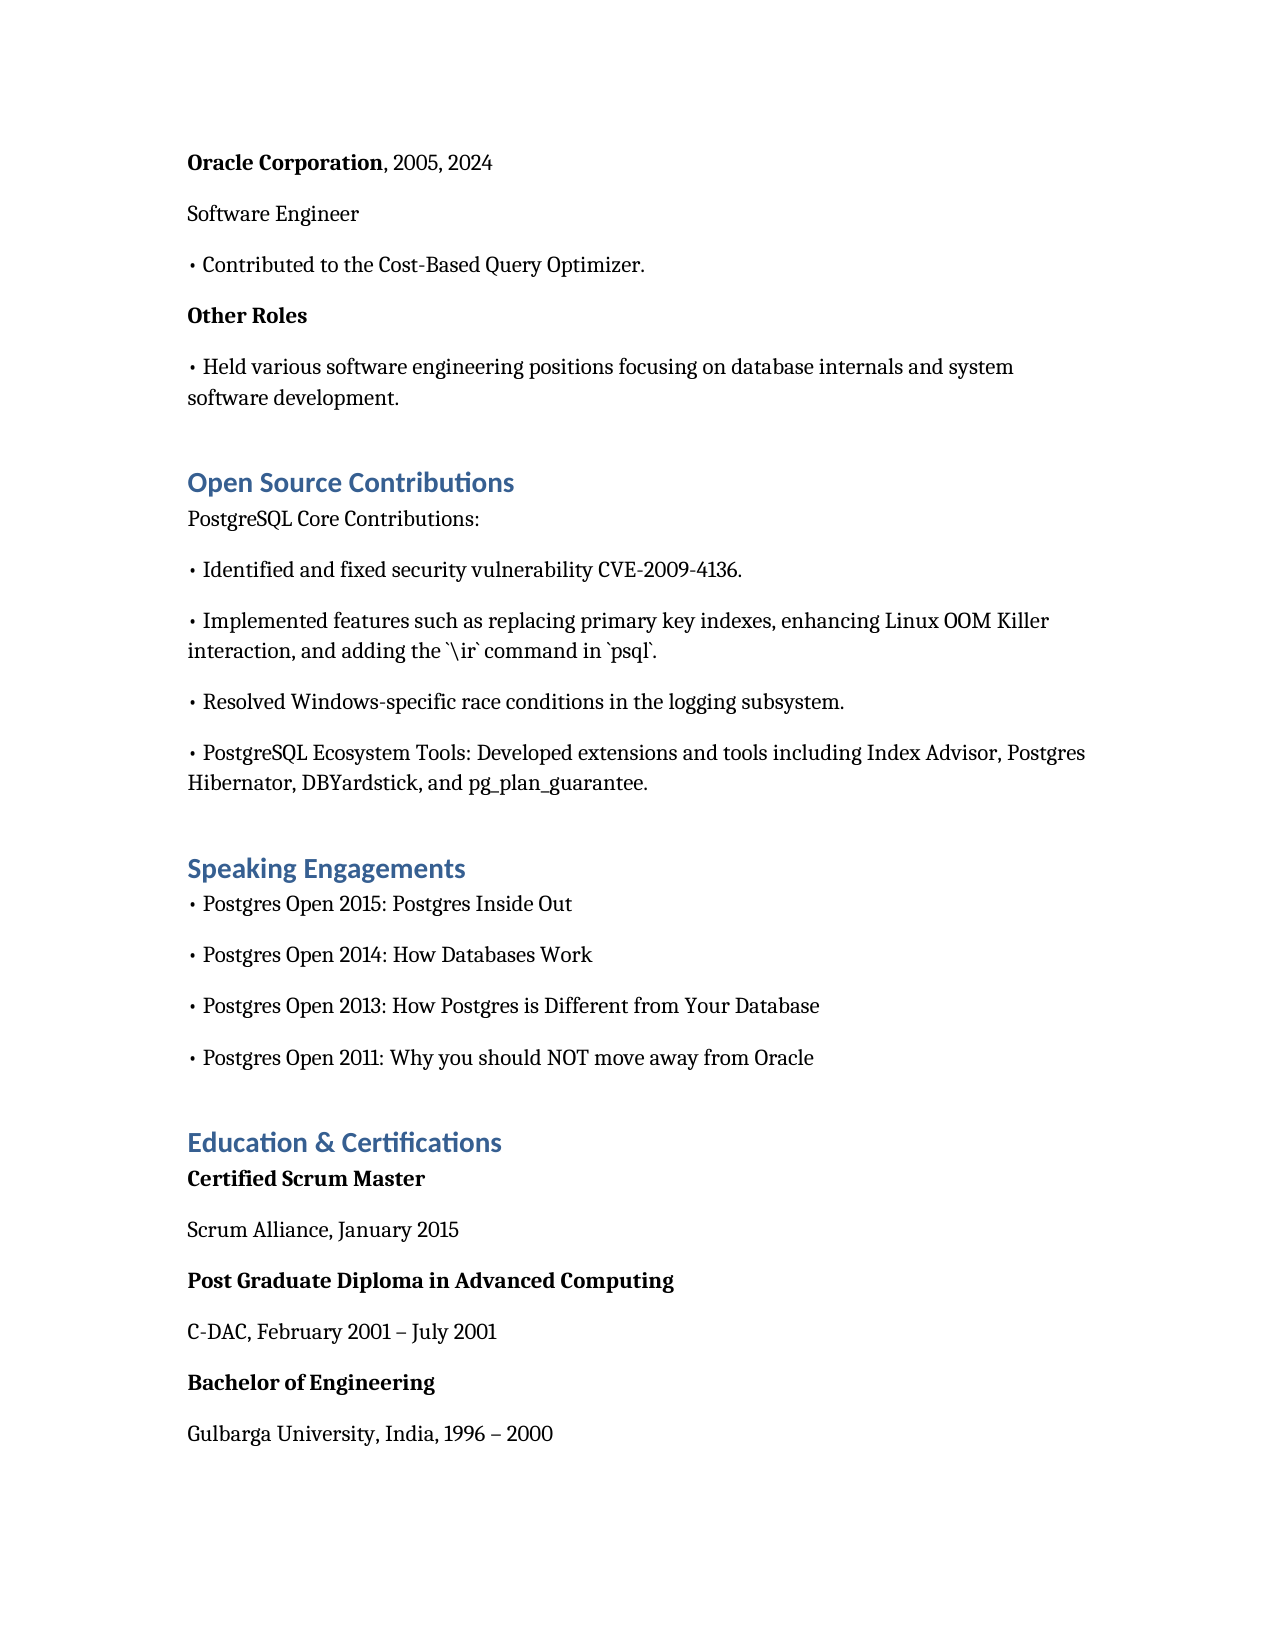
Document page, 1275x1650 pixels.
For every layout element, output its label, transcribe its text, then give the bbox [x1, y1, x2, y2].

text • Postgres Open 2015: Postgres Inside Out [187, 891, 1087, 918]
text • Postgres Open 2011: Why you should NOT move away from Oracle [187, 1044, 1087, 1071]
text Gulbarga University, India, 1996 – 2000 [187, 1421, 1087, 1447]
text Software Engineer [187, 201, 1087, 227]
text • PostgreSQL Ecosystem Tools: Developed extensions and tools including Index Advisor, Postgres Hibernator, DBYardstick, and pg_plan_guarantee. [187, 740, 1087, 796]
text Oracle Corporation, 2005, 2024 [187, 150, 1087, 176]
text Post Graduate Diploma in Advanced Computing [187, 1268, 1087, 1294]
text Scrum Alliance, January 2015 [187, 1217, 1087, 1243]
text Bachelor of Engineering [187, 1370, 1087, 1396]
subtitle Education & Certifications [187, 1124, 1087, 1160]
text Other Roles [187, 303, 1087, 329]
text Certified Scrum Master [187, 1166, 1087, 1192]
text C-DAC, February 2001 – July 2001 [187, 1319, 1087, 1345]
text • Postgres Open 2014: How Databases Work [187, 942, 1087, 969]
text • Postgres Open 2013: How Postgres is Different from Your Database [187, 993, 1087, 1020]
text PostgreSQL Core Contributions: [187, 506, 1087, 532]
subtitle Speaking Engagements [187, 850, 1087, 886]
text • Resolved Windows-specific race conditions in the logging subsystem. [187, 689, 1087, 715]
subtitle Open Source Contributions [187, 464, 1087, 500]
text • Contributed to the Cost-Based Query Optimizer. [187, 252, 1087, 278]
text • Identified and fixed security vulnerability CVE-2009-4136. [187, 557, 1087, 583]
text • Held various software engineering positions focusing on database internals and system software development. [187, 354, 1087, 411]
text • Implemented features such as replacing primary key indexes, enhancing Linux OOM Killer interaction, and adding the `\ir` command in `psql`. [187, 608, 1087, 664]
